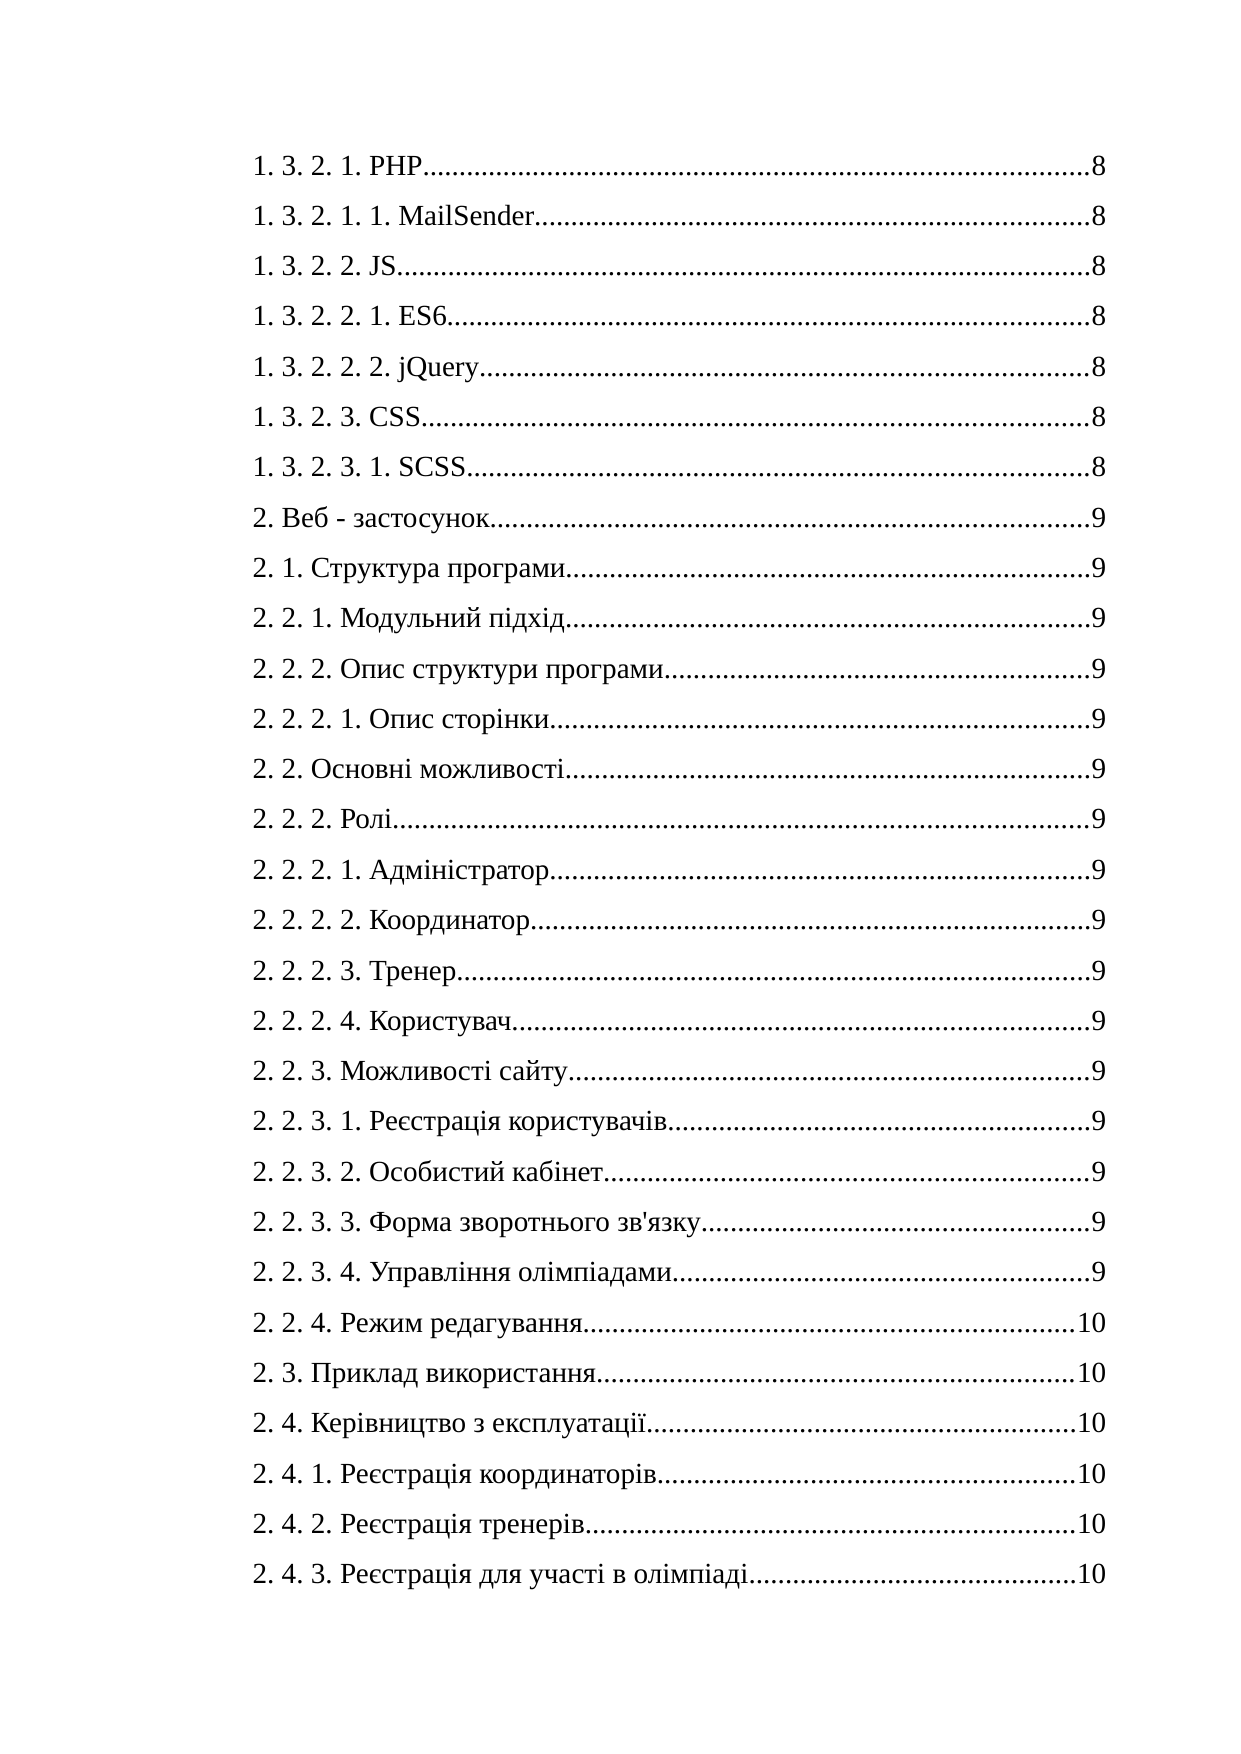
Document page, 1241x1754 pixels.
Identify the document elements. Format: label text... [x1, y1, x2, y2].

text 1. 3. 2. 2. 1. ES6 8 [177, 298, 1181, 332]
text 1. 3. 2. 2. 2. jQuery 8 [177, 349, 1181, 382]
text 2. Веб - застосунок 9 [177, 500, 1181, 533]
text 1. 3. 2. 1. 1. MailSender 8 [177, 198, 1181, 231]
text 2. 1. Структура програми 9 [177, 550, 1181, 584]
text 2. 2. 3. 2. Особистий кабінет 9 [177, 1154, 1181, 1187]
text 2. 2. 3. 4. Управління олімпіадами 9 [177, 1254, 1181, 1288]
text 2. 2. 3. 1. Реєстрація користувачів 9 [177, 1103, 1181, 1137]
text 2. 4. Керівництво з експлуатації 10 [177, 1405, 1181, 1439]
text 2. 2. 3. 3. Форма зворотнього зв'язку 9 [177, 1204, 1181, 1238]
text 2. 2. 2. 2. Координатор 9 [177, 902, 1181, 936]
text 1. 3. 2. 1. PHP 8 [177, 148, 1181, 181]
text 2. 2. 1. Модульний підхід 9 [177, 600, 1181, 634]
text 2. 2. 3. Можливості сайту 9 [177, 1053, 1181, 1087]
text 2. 3. Приклад використання 10 [177, 1355, 1181, 1389]
text 1. 3. 2. 3. CSS 8 [177, 399, 1181, 433]
text 2. 2. 4. Режим редагування 10 [177, 1305, 1181, 1338]
text 2. 2. 2. Опис структури програми 9 [177, 651, 1181, 684]
text 1. 3. 2. 2. JS 8 [177, 248, 1181, 282]
text 2. 4. 1. Реєстрація координаторів 10 [177, 1456, 1181, 1489]
text 2. 2. 2. 4. Користувач 9 [177, 1003, 1181, 1036]
text 2. 2. 2. Ролі 9 [177, 802, 1181, 835]
text 2. 4. 3. Реєстрація для участі в олімпіаді 10 [177, 1556, 1181, 1590]
text 1. 3. 2. 3. 1. SCSS 8 [177, 449, 1181, 483]
text 2. 2. 2. 1. Опис сторінки 9 [177, 701, 1181, 734]
text 2. 2. 2. 1. Адміністратор 9 [177, 852, 1181, 886]
text 2. 2. Основні можливості 9 [177, 751, 1181, 785]
text 2. 2. 2. 3. Тренер 9 [177, 953, 1181, 986]
text 2. 4. 2. Реєстрація тренерів 10 [177, 1506, 1181, 1539]
